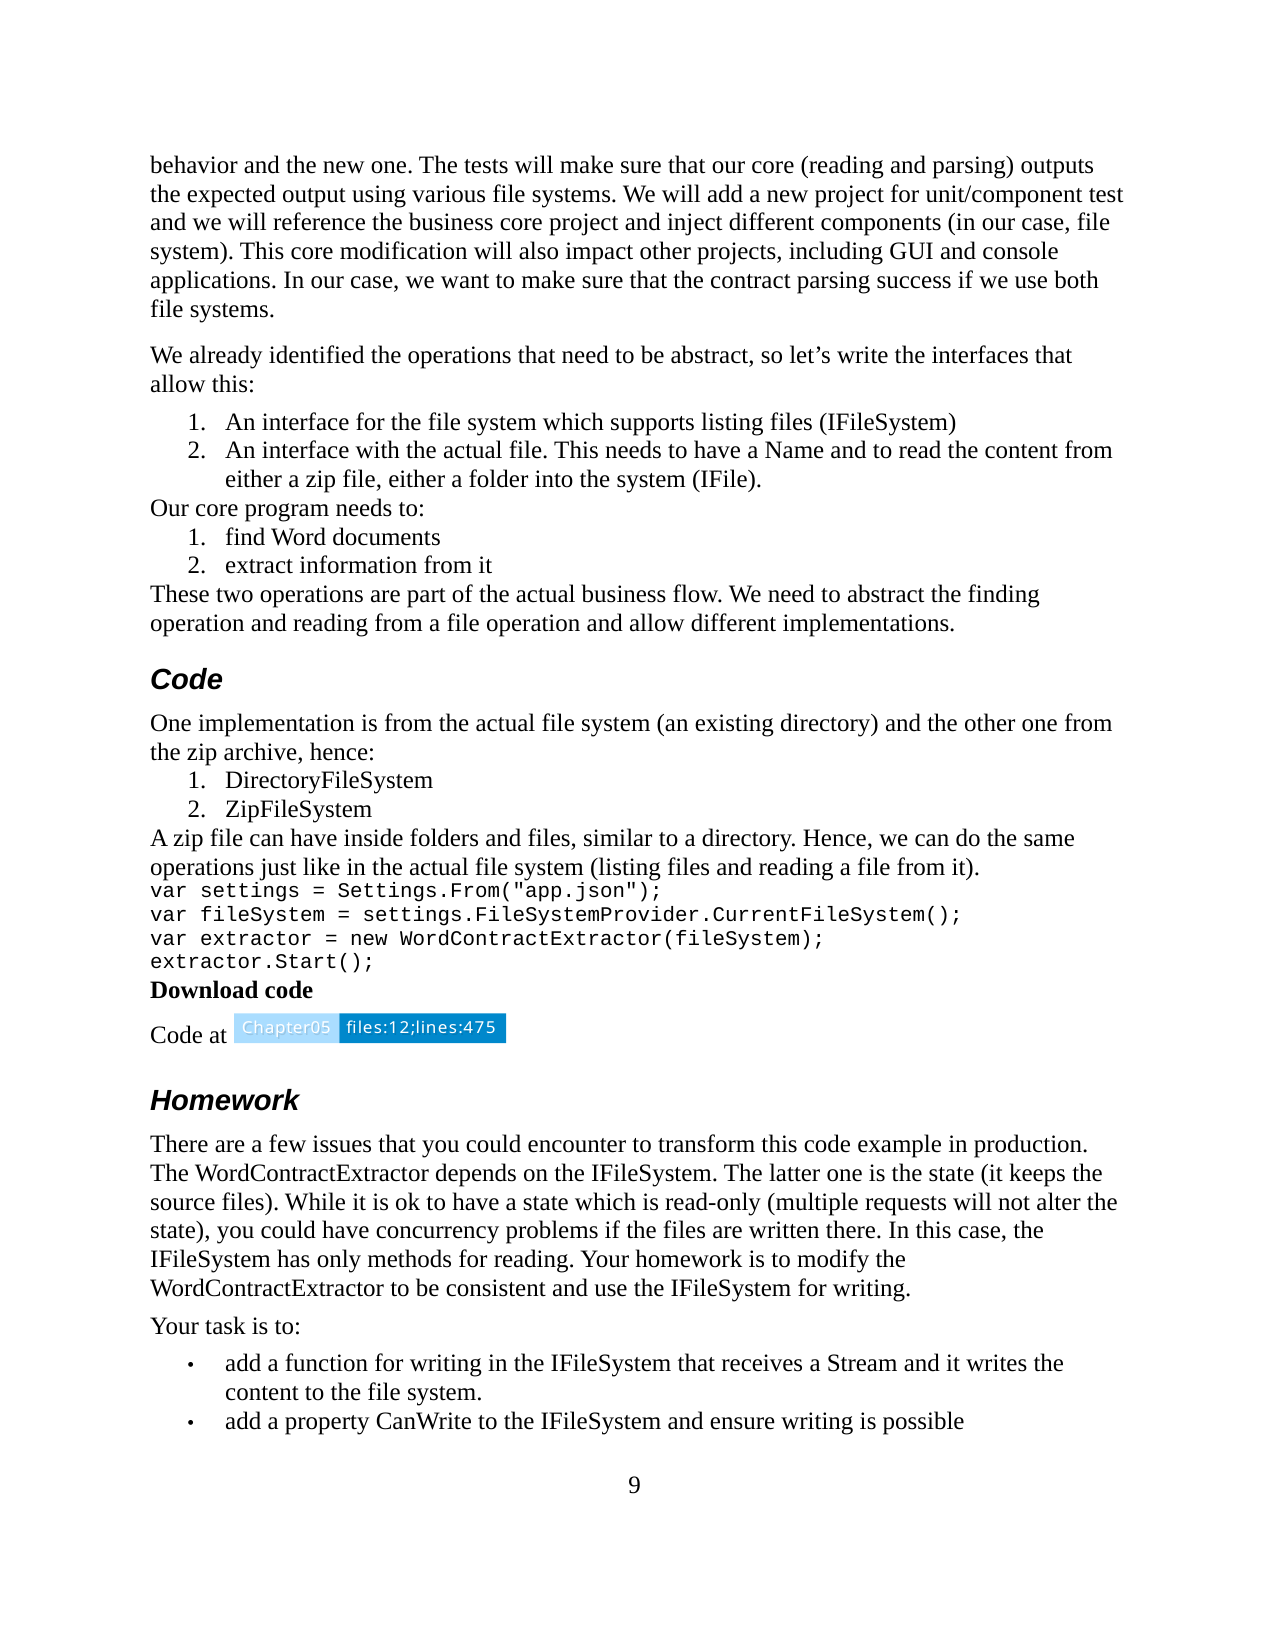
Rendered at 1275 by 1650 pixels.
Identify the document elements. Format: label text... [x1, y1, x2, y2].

text Our core program needs to: [150, 493, 1125, 522]
list An interface with the actual file. This needs to have a Name and to read the content from either a zip file, either a folder into the system (IFile). [187, 436, 1125, 493]
text One implementation is from the actual file system (an existing directory) and the other one from the zip archive, hence: [150, 708, 1125, 765]
text Your task is to: [150, 1311, 1125, 1339]
list extract information from it [187, 551, 1125, 579]
text There are a few issues that you could encounter to transform this code example in production. The WordContractExtractor depends on the IFileSystem. The latter one is the state (it keeps the source files). While it is ok to have a state which is read-only (multiple requests will not alter the state), you could have concurrency problems if the files are written there. In this case, the IFileSystem has only methods for reading. Your homework is to modify the WordContractExtractor to be consistent and use the IFileSystem for writing. [150, 1129, 1125, 1302]
text behavior and the new one. The tests will make sure that our core (reading and parsing) outputs the expected output using various file systems. We will add a new project for unit/component test and we will reference the business core project and inject different components (in our case, file system). This core modification will also impact other projects, including GUI and console applications. In our case, we want to make sure that the contract parsing success if we use both file systems. [150, 150, 1125, 322]
list add a property CanWrite to the IFileSystem and ensure writing is possible [187, 1406, 1125, 1435]
list ZipFileSystem [187, 794, 1125, 823]
text var extractor = new WordContractExtractor(fileSystem); [150, 928, 1125, 951]
list DirectoryFileSystem [187, 765, 1125, 794]
text A zip file can have inside folders and files, similar to a directory. Hence, we can do the same operations just like in the actual file system (listing files and reading a file from it). [150, 823, 1125, 880]
list add a function for writing in the IFileSystem that receives a Stream and it writes the content to the file system. [187, 1348, 1125, 1406]
text extractor.Start(); [150, 951, 1125, 975]
list An interface for the file system which supports listing files (IFileSystem) [187, 407, 1125, 436]
text These two operations are part of the actual business flow. We need to abstract the finding operation and reading from a file operation and allow different implementations. [150, 579, 1125, 637]
text var fileSystem = settings.FileSystemProvider.CurrentFileSystem(); [150, 904, 1125, 928]
text We already identified the operations that need to be abstract, so let’s write the interfaces that allow this: [150, 340, 1125, 398]
text Code at [150, 1013, 1125, 1049]
list find Word documents [187, 522, 1125, 551]
subtitle Homework [150, 1083, 1125, 1117]
subtitle Code [150, 662, 1125, 695]
text var settings = Settings.From("app.json"); [150, 880, 1125, 904]
text Download code [150, 975, 1125, 1004]
